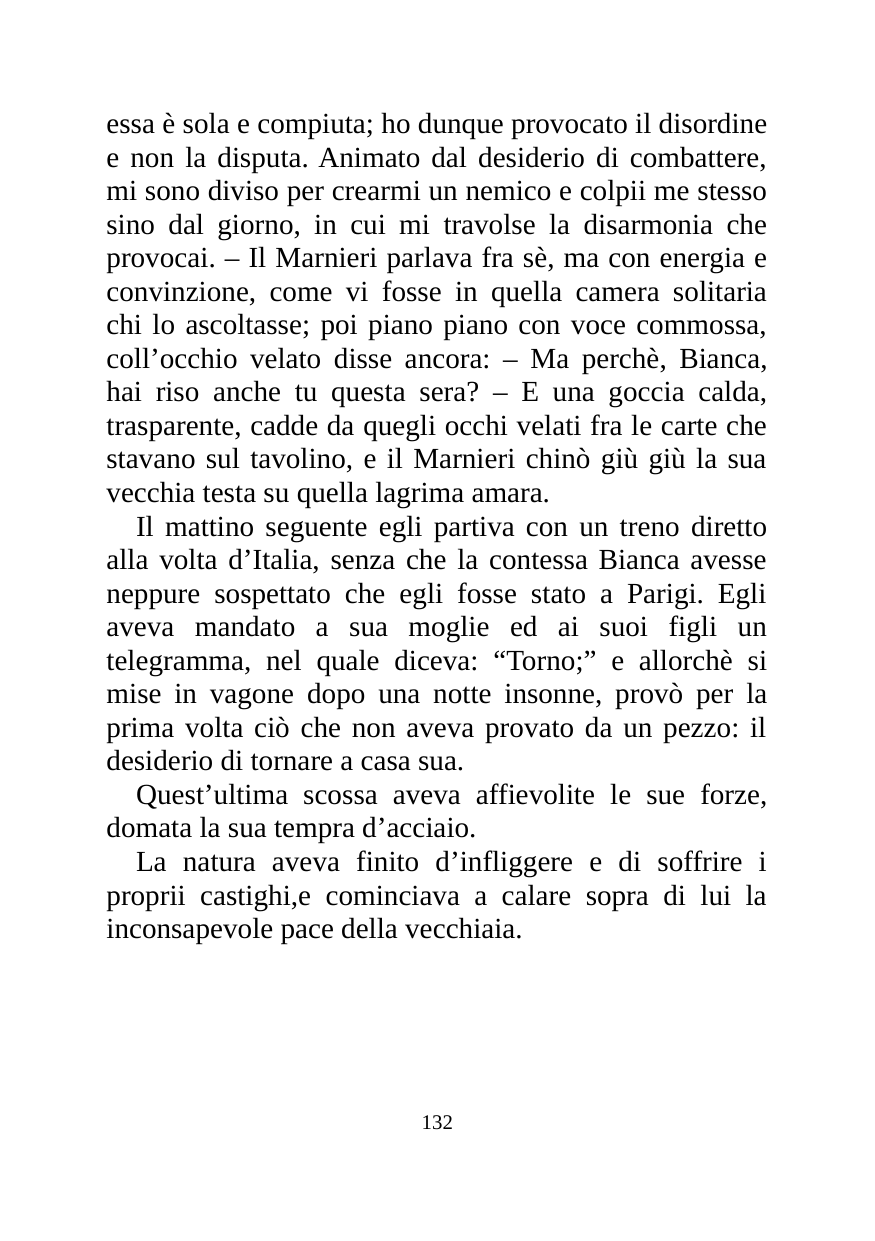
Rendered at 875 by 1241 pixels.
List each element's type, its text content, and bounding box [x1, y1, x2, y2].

text La natura aveva finito d’infliggere e di soffrire i proprii castighi,e cominciava a calare sopra di lui la inconsapevole pace della vecchiaia. [106, 844, 768, 945]
text essa è sola e compiuta; ho dunque provocato il disordine e non la disputa. Animato dal desiderio di combattere, mi sono diviso per crearmi un nemico e colpii me stesso sino dal giorno, in cui mi travolse la disarmonia che provocai. – Il Marnieri parlava fra sè, ma con energia e convinzione, come vi fosse in quella camera solitaria chi lo ascoltasse; poi piano piano con voce commossa, coll’occhio velato disse ancora: – Ma perchè, Bianca, hai riso anche tu questa sera? – E una goccia calda, trasparente, cadde da quegli occhi velati fra le carte che stavano sul tavolino, e il Marnieri chinò giù giù la sua vecchia testa su quella lagrima amara. [106, 106, 768, 509]
text Il mattino seguente egli partiva con un treno diretto alla volta d’Italia, senza che la contessa Bianca avesse neppure sospettato che egli fosse stato a Parigi. Egli aveva mandato a sua moglie ed ai suoi figli un telegramma, nel quale diceva: “Torno;” e allorchè si mise in vagone dopo una notte insonne, provò per la prima volta ciò che non aveva provato da un pezzo: il desiderio di tornare a casa sua. [106, 509, 768, 777]
text Quest’ultima scossa aveva affievolite le sue forze, domata la sua tempra d’acciaio. [106, 777, 768, 844]
